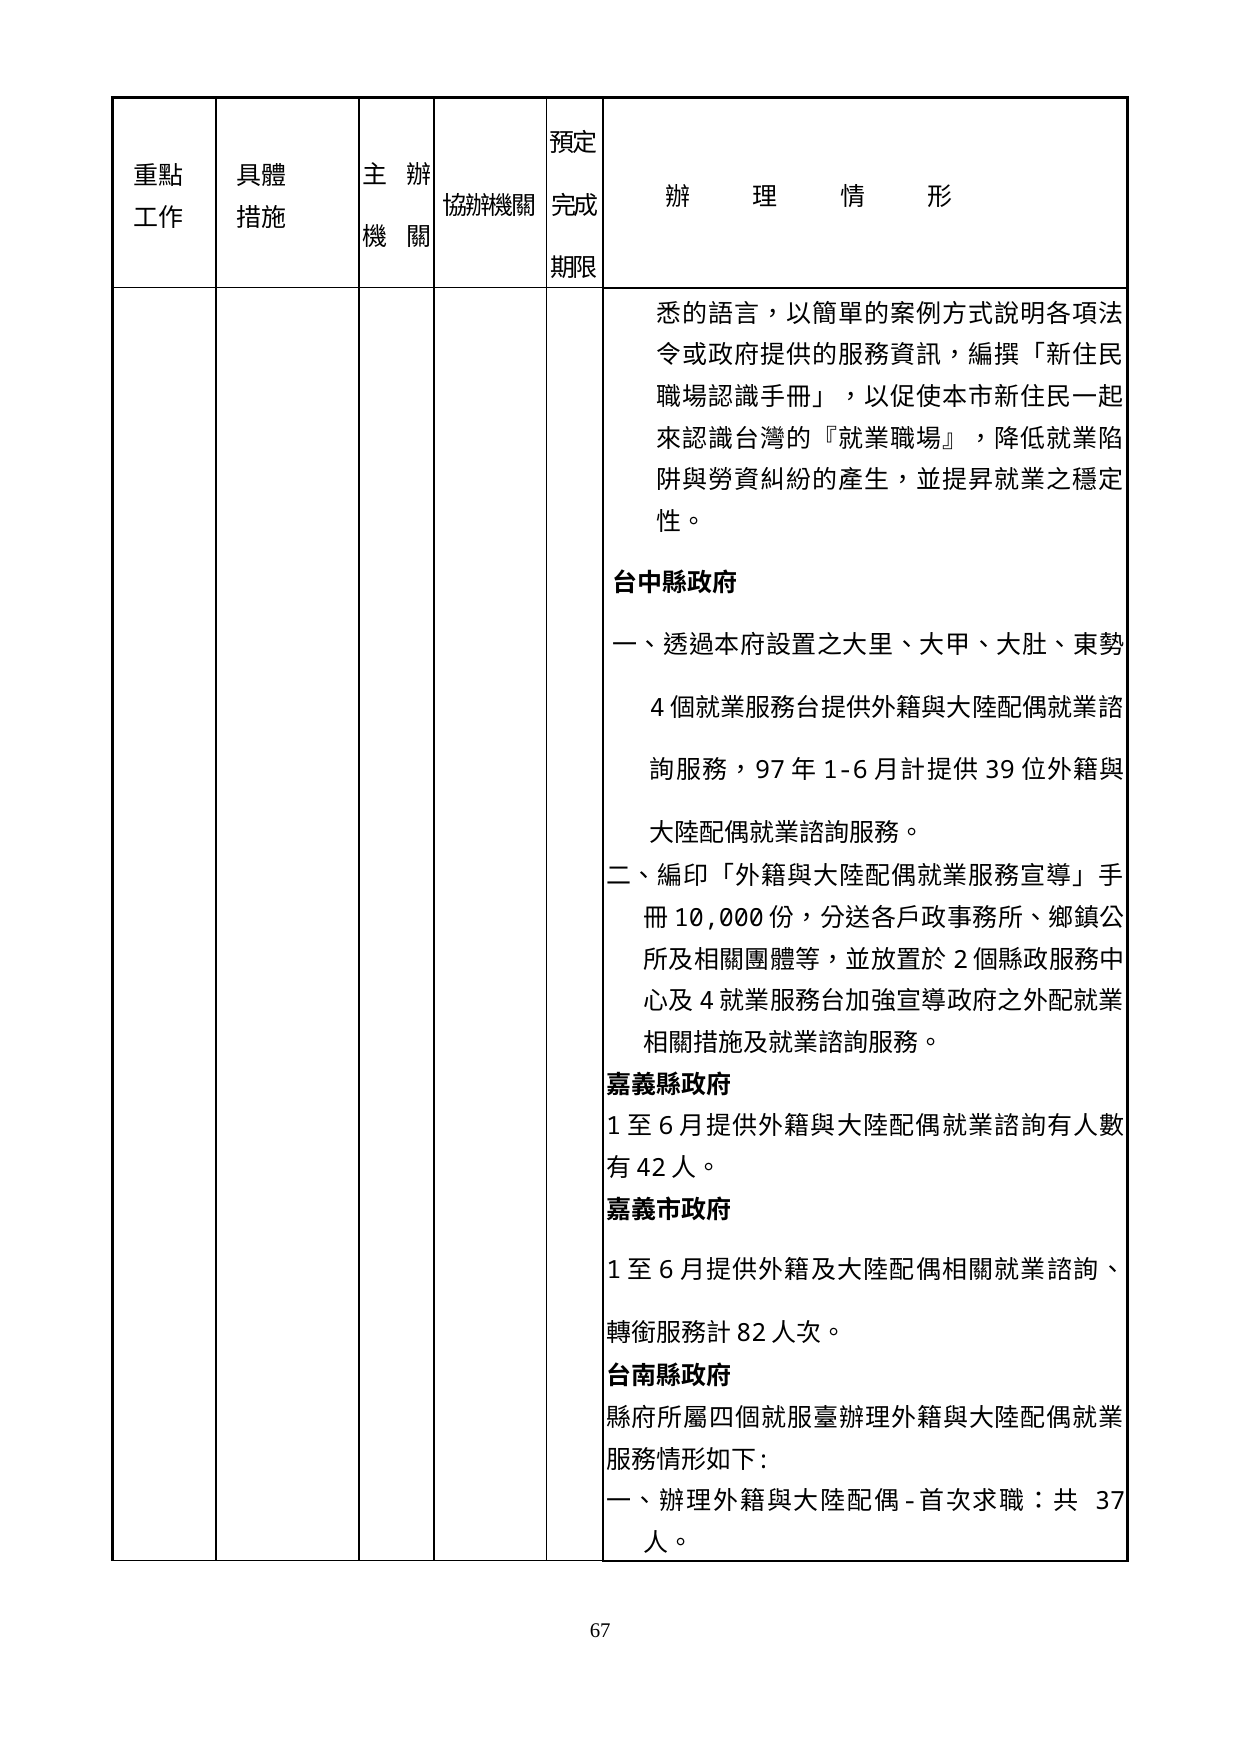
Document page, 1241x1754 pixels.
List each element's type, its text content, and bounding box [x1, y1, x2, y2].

table_cell [435, 288, 546, 1560]
table_header 主 辦 機 關 [360, 99, 433, 287]
table_cell [360, 288, 433, 1560]
table_cell [114, 288, 215, 1560]
table_cell 悉的語言，以簡單的案例方式說明各項法令或政府提供的服務資訊，編撰「新住民職場認識手冊」，以促使本市新住民一起來認識台灣的『就業職場』，降低就業陷阱與勞資糾紛的產生，並提昇就業之穩定性。 台中縣政府 一、透過本府設置之大里、大甲、大肚、東勢4個就業服務台提供外籍與大陸配偶就業諮詢服務，97年1-6月計提供39位外籍與大陸配偶就業諮詢服務。 二、編印「外籍與大陸配偶就業服務宣導」手冊10,000份，分送各戶政事務所、鄉鎮公所及相關團體等，並放置於2個縣政服務中心及4就業服務台加強宣導政府之外配就業相關措施及就業諮詢服務。 嘉義縣政府 1至6月提供外籍與大陸配偶就業諮詢有人數有42人。 嘉義市政府 1至6月提供外籍及大陸配偶相關就業諮詢、轉銜服務計82人次。 台南縣政府 縣府所屬四個就服臺辦理外籍與大陸配偶就業服務情形如下: 一、辦理外籍與大陸配偶-首次求職：共 37人。 [604, 289, 1126, 1560]
table_cell [217, 288, 358, 1560]
table_header 辦 理 情 形 [604, 99, 1126, 287]
table_header 重點工作 [114, 99, 215, 287]
table_cell [547, 288, 602, 1560]
table_header 預定 完成期限 [547, 99, 602, 287]
table_header 具體 措施 [217, 99, 358, 287]
table_header 協辦機關 [435, 99, 546, 287]
